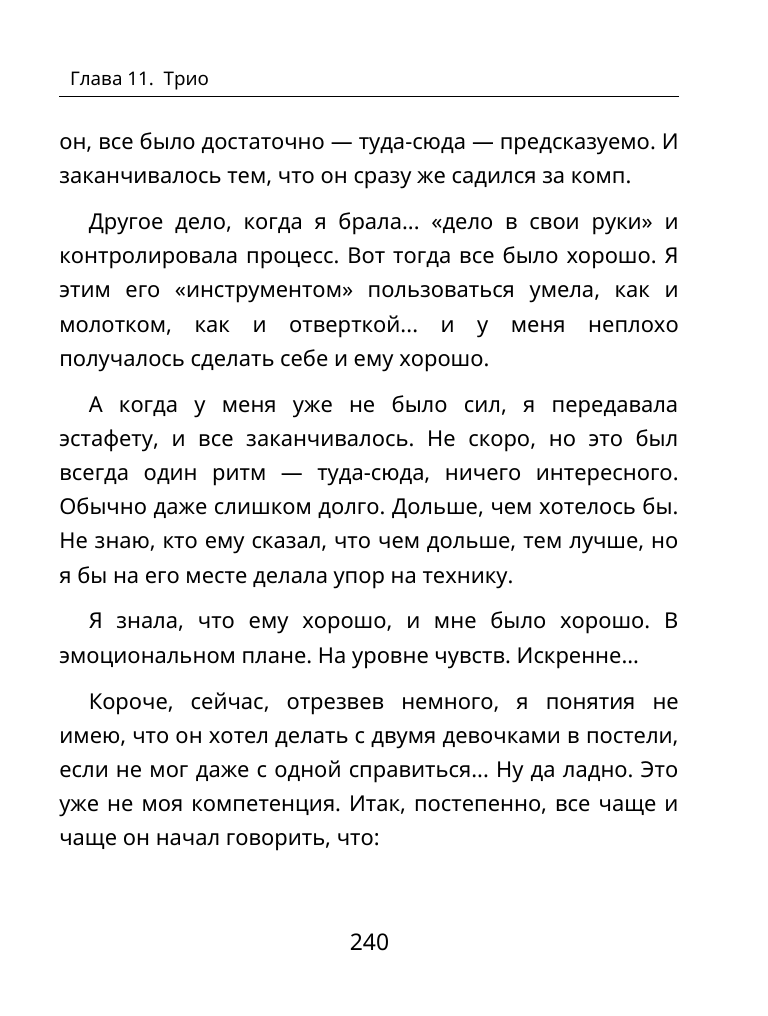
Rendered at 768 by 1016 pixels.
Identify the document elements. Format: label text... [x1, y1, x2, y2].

text он, все было достаточно — туда-сюда — предсказуемо. И заканчивалось тем, что он сразу же садился за комп. [59, 126, 679, 190]
text Другое дело, когда я брала... «дело в свои руки» и контролировала процесс. Вот тогда все было хорошо. Я этим его «инструментом» пользоваться умела, как и молотком, как и отверткой... и у меня неплохо получалось сделать себе и ему хорошо. [59, 206, 679, 373]
text Короче, сейчас, отрезвев немного, я понятия не имею, что он хотел делать с двумя девочками в постели, если не мог даже с одной справиться... Ну да ладно. Это уже не моя компетенция. Итак, постепенно, все чаще и чаще он начал говорить, что: [59, 686, 679, 852]
text Я знала, что ему хорошо, и мне было хорошо. В эмоциональном плане. На уровне чувств. Искренне... [59, 606, 679, 669]
text А когда у меня уже не было сил, я передавала эстафету, и все заканчивалось. Не скоро, но это был всегда один ритм — туда-сюда, ничего интересного. Обычно даже слишком долго. Дольше, чем хотелось бы. Не знаю, кто ему сказал, что чем дольше, тем лучше, но я бы на его месте делала упор на технику. [59, 389, 679, 589]
